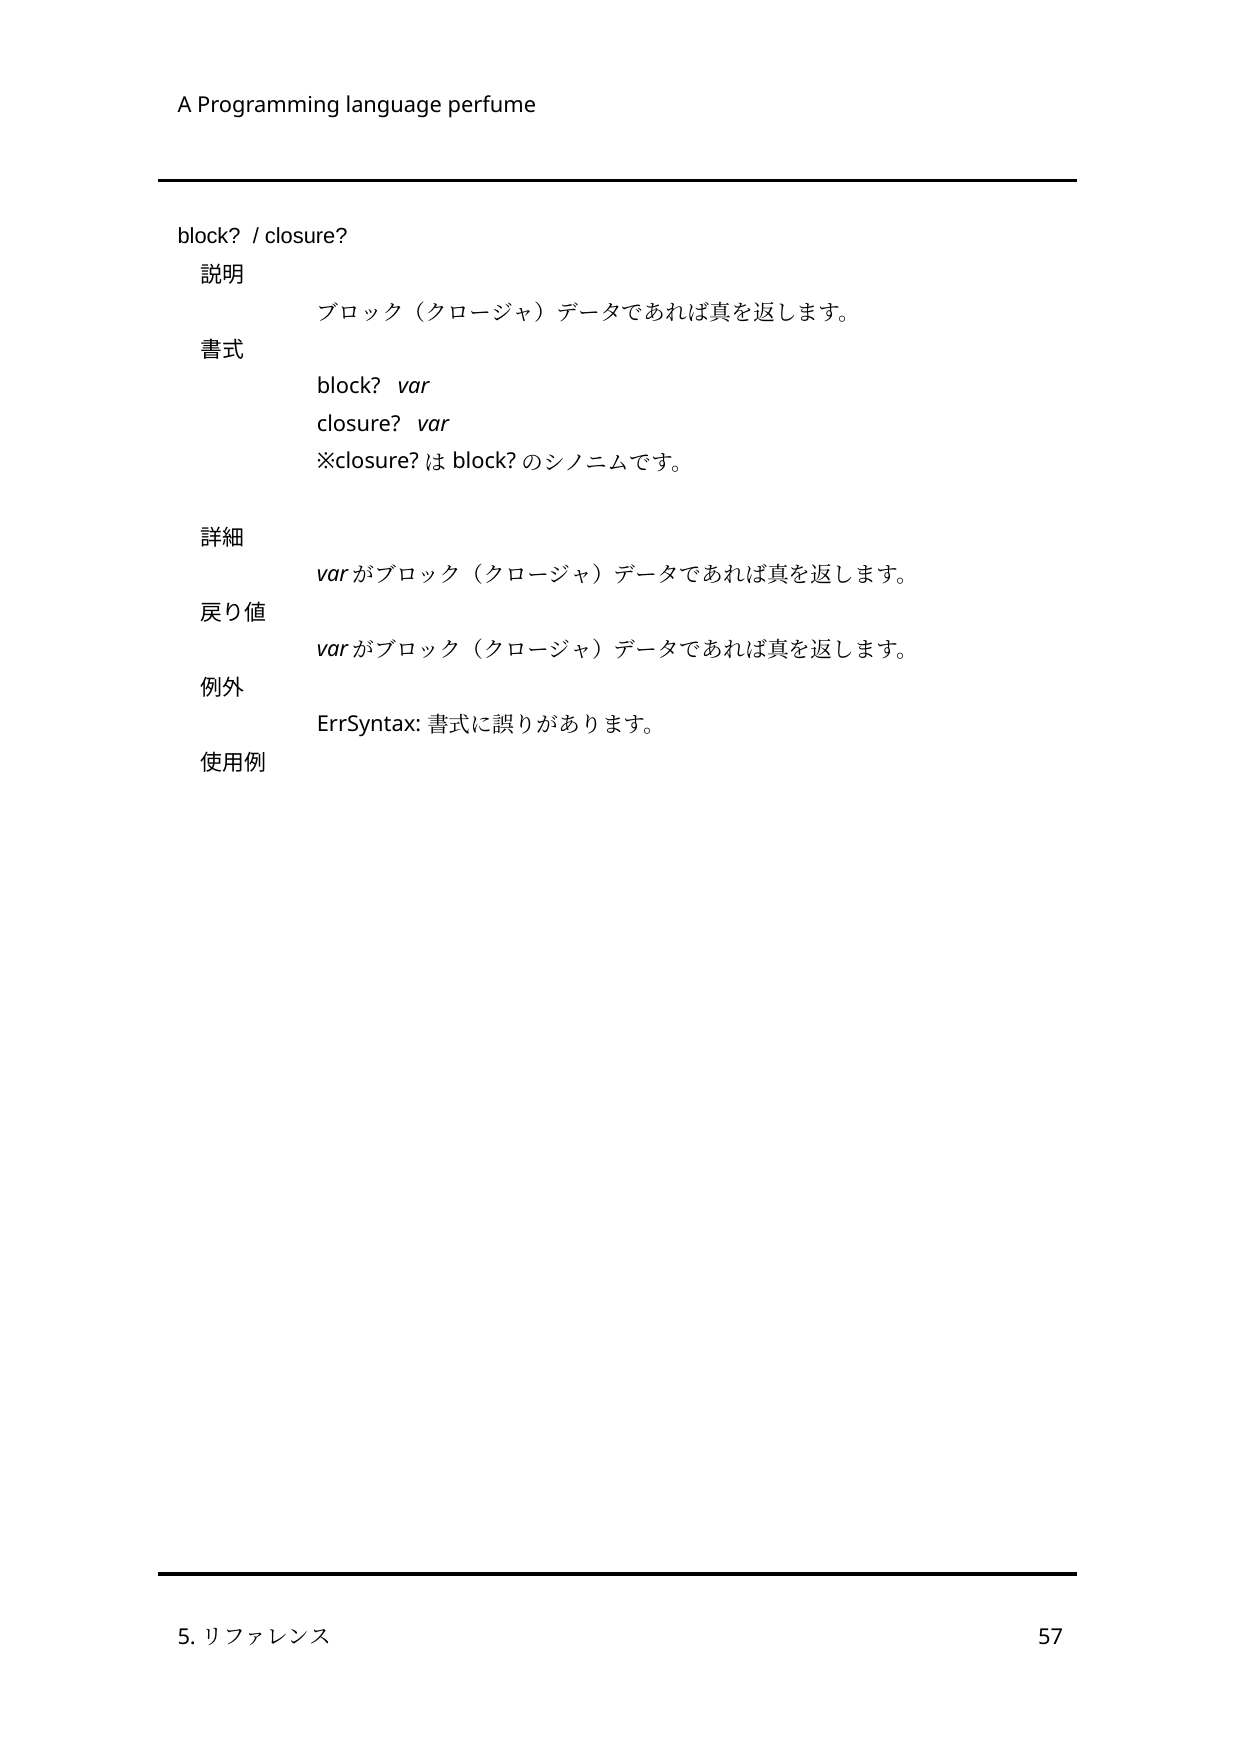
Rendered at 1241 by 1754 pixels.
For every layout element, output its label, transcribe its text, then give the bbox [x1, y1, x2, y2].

table_cell 使用例 [200, 742, 317, 817]
table_cell 詳細 [200, 517, 317, 592]
table_cell 例外 [200, 667, 317, 742]
table_header ブロック（クロージャ）データであれば真を返します。 [317, 254, 1063, 329]
subtitle block? / closure? [177, 217, 1063, 254]
table_cell 戻り値 [200, 592, 317, 667]
table_cell block? var closure? var ※closure? は block? のシノニムです。 [317, 329, 1063, 517]
table_header 説明 [200, 254, 317, 329]
table_cell varがブロック（クロージャ）データであれば真を返します。 [317, 592, 1063, 667]
table_cell 書式 [200, 329, 317, 517]
table_cell [317, 742, 1063, 817]
table_cell ErrSyntax: 書式に誤りがあります。 [317, 667, 1063, 742]
table_cell varがブロック（クロージャ）データであれば真を返します。 [317, 517, 1063, 592]
